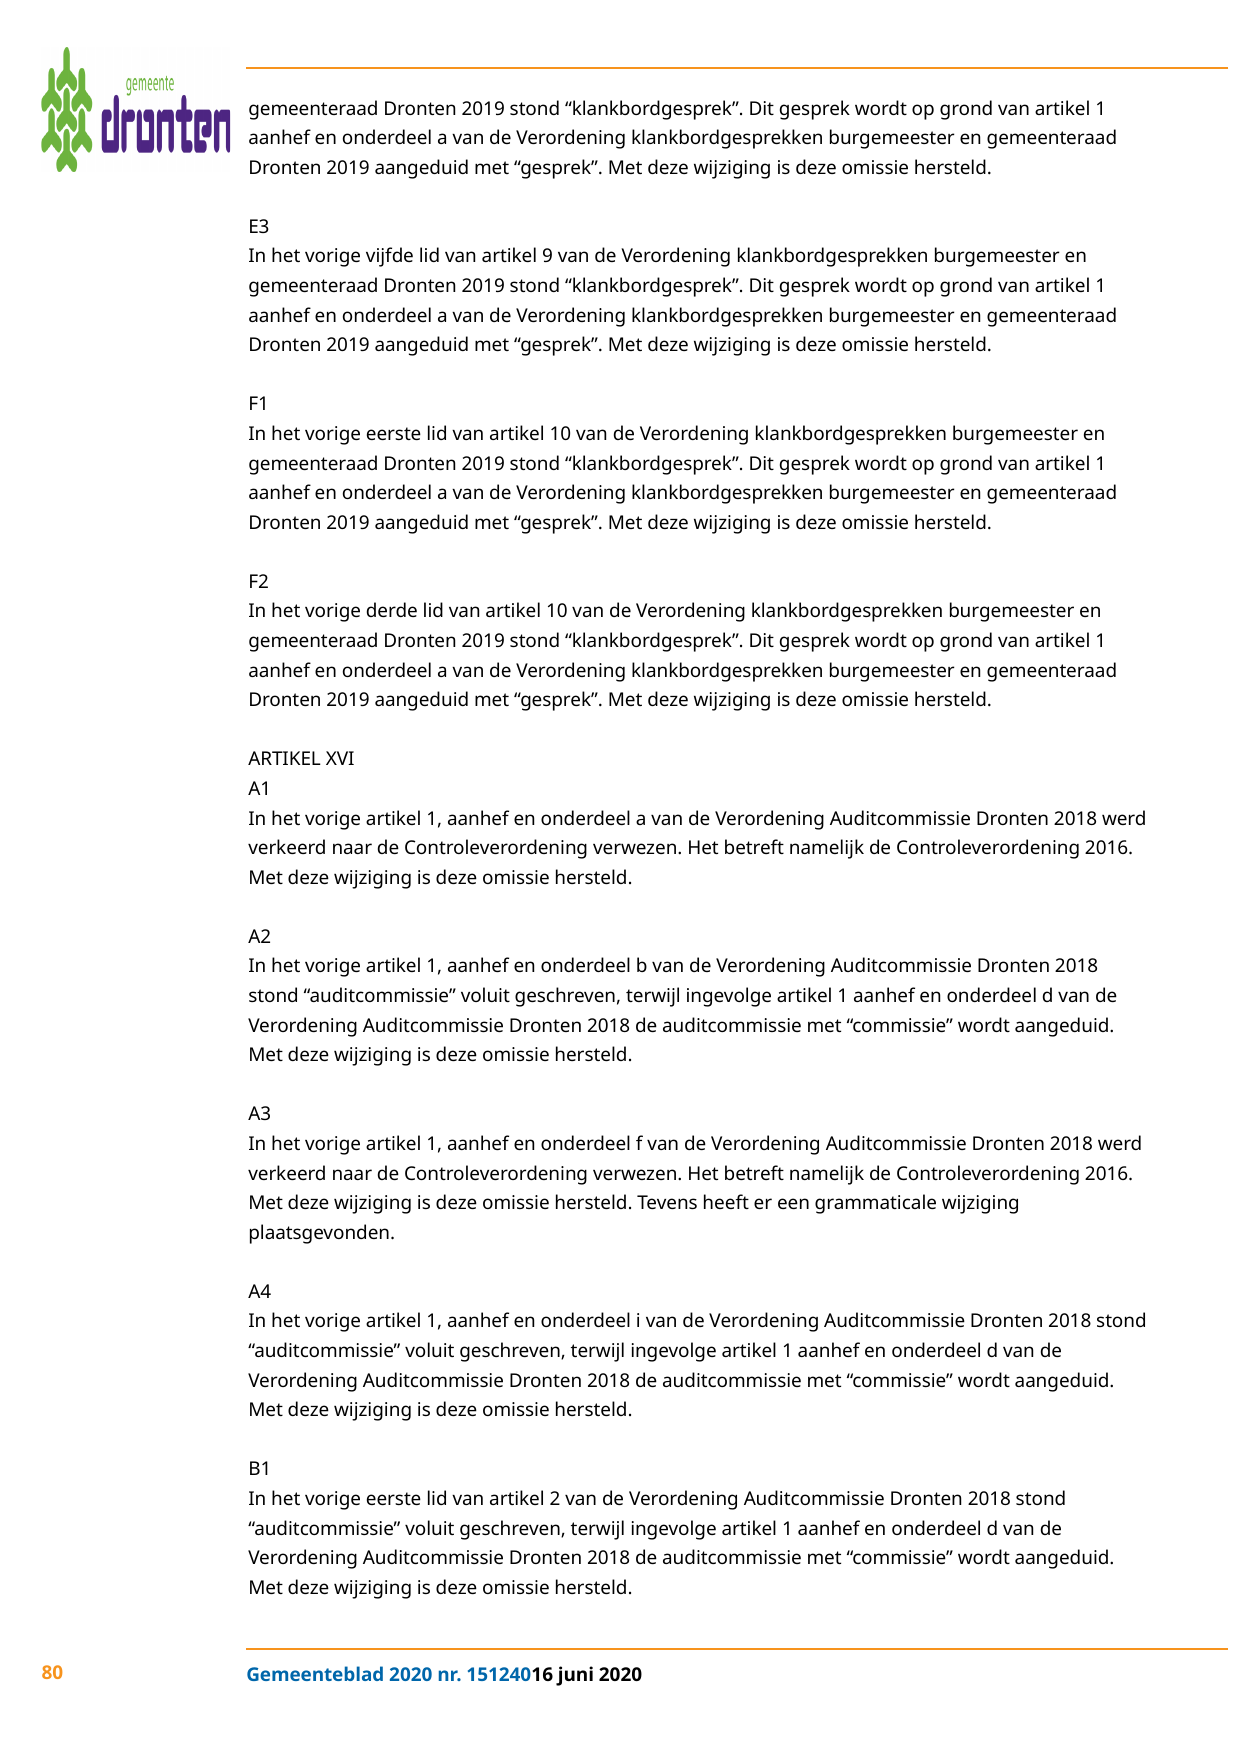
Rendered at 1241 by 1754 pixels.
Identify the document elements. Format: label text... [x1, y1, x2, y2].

text A4 [248, 1278, 1152, 1304]
picture [41, 47, 231, 172]
text In het vorige artikel 1, aanhef en onderdeel a van de Verordening Auditcommissie Dronten 2018 werd verkeerd naar de Controleverordening verwezen. Het betreft namelijk de Controleverordening 2016. Met deze wijziging is deze omissie hersteld. [248, 805, 1152, 890]
text F2 [248, 568, 1152, 594]
text In het vorige artikel 1, aanhef en onderdeel f van de Verordening Auditcommissie Dronten 2018 werd verkeerd naar de Controleverordening verwezen. Het betreft namelijk de Controleverordening 2016. Met deze wijziging is deze omissie hersteld. Tevens heeft er een grammaticale wijziging plaatsgevonden. [248, 1130, 1152, 1245]
text gemeenteraad Dronten 2019 stond “klankbordgesprek”. Dit gesprek wordt op grond van artikel 1 aanhef en onderdeel a van de Verordening klankbordgesprekken burgemeester en gemeenteraad Dronten 2019 aangeduid met “gesprek”. Met deze wijziging is deze omissie hersteld. [248, 95, 1152, 180]
text A1 [248, 775, 1152, 801]
text In het vorige artikel 1, aanhef en onderdeel b van de Verordening Auditcommissie Dronten 2018 stond “auditcommissie” voluit geschreven, terwijl ingevolge artikel 1 aanhef en onderdeel d van de Verordening Auditcommissie Dronten 2018 de auditcommissie met “commissie” wordt aangeduid. Met deze wijziging is deze omissie hersteld. [248, 953, 1152, 1067]
text In het vorige artikel 1, aanhef en onderdeel i van de Verordening Auditcommissie Dronten 2018 stond “auditcommissie” voluit geschreven, terwijl ingevolge artikel 1 aanhef en onderdeel d van de Verordening Auditcommissie Dronten 2018 de auditcommissie met “commissie” wordt aangeduid. Met deze wijziging is deze omissie hersteld. [248, 1308, 1152, 1422]
text In het vorige derde lid van artikel 10 van de Verordening klankbordgesprekken burgemeester en gemeenteraad Dronten 2019 stond “klankbordgesprek”. Dit gesprek wordt op grond van artikel 1 aanhef en onderdeel a van de Verordening klankbordgesprekken burgemeester en gemeenteraad Dronten 2019 aangeduid met “gesprek”. Met deze wijziging is deze omissie hersteld. [248, 598, 1152, 712]
text A2 [248, 923, 1152, 949]
text F1 [248, 391, 1152, 416]
text B1 [248, 1456, 1152, 1481]
text A3 [248, 1101, 1152, 1126]
text In het vorige eerste lid van artikel 2 van de Verordening Auditcommissie Dronten 2018 stond “auditcommissie” voluit geschreven, terwijl ingevolge artikel 1 aanhef en onderdeel d van de Verordening Auditcommissie Dronten 2018 de auditcommissie met “commissie” wordt aangeduid. Met deze wijziging is deze omissie hersteld. [248, 1485, 1152, 1600]
text In het vorige eerste lid van artikel 10 van de Verordening klankbordgesprekken burgemeester en gemeenteraad Dronten 2019 stond “klankbordgesprek”. Dit gesprek wordt op grond van artikel 1 aanhef en onderdeel a van de Verordening klankbordgesprekken burgemeester en gemeenteraad Dronten 2019 aangeduid met “gesprek”. Met deze wijziging is deze omissie hersteld. [248, 420, 1152, 535]
text In het vorige vijfde lid van artikel 9 van de Verordening klankbordgesprekken burgemeester en gemeenteraad Dronten 2019 stond “klankbordgesprek”. Dit gesprek wordt op grond van artikel 1 aanhef en onderdeel a van de Verordening klankbordgesprekken burgemeester en gemeenteraad Dronten 2019 aangeduid met “gesprek”. Met deze wijziging is deze omissie hersteld. [248, 243, 1152, 357]
text ARTIKEL XVI [248, 746, 1152, 771]
text E3 [248, 213, 1152, 239]
